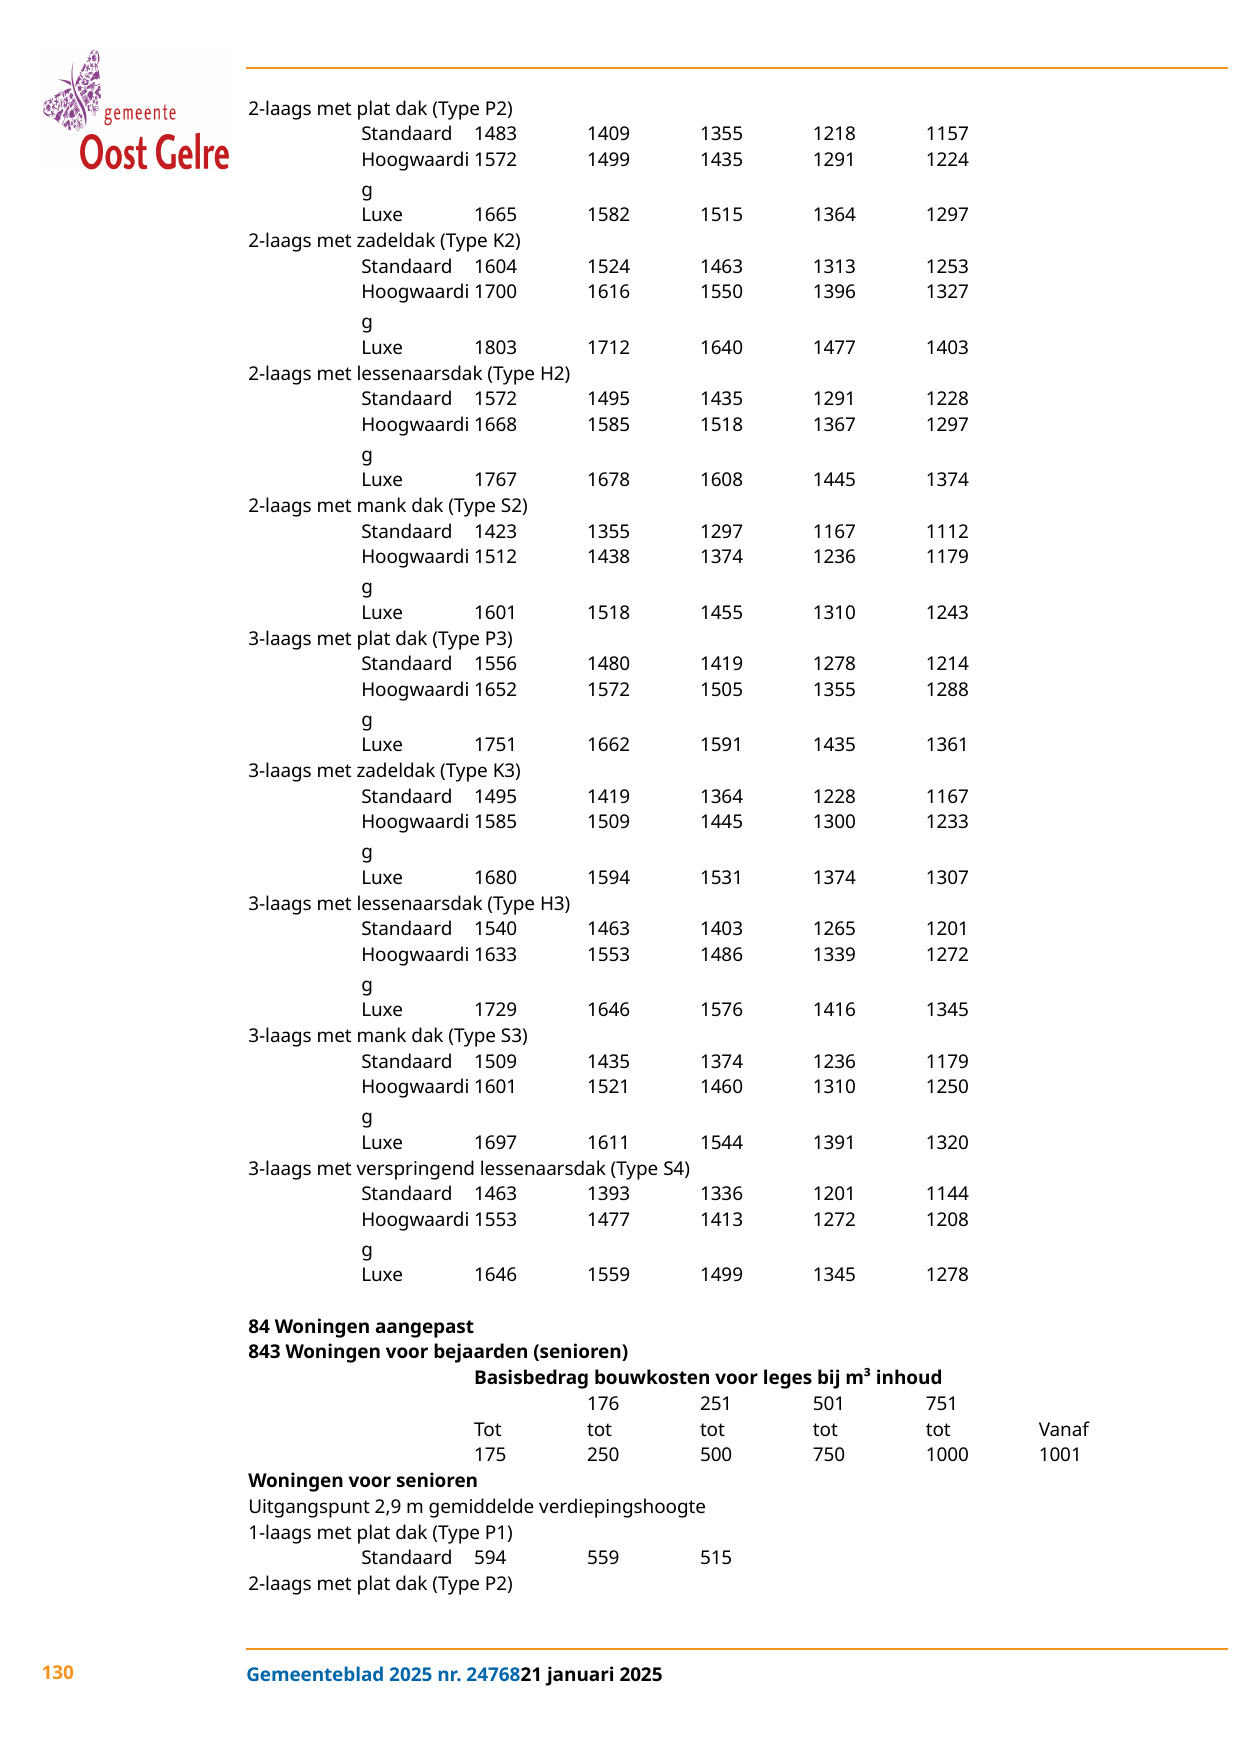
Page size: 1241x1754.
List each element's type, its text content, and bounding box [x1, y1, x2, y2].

table_cell 1419 [587, 783, 700, 809]
table_cell 1477 [587, 1206, 700, 1262]
table_cell 1157 [926, 121, 1038, 146]
table_cell [700, 1519, 813, 1544]
table_cell 1228 [813, 783, 926, 809]
table_cell 1201 [813, 1181, 926, 1206]
table_cell [1039, 941, 1152, 997]
table_cell 1327 [926, 279, 1038, 334]
table_cell 1112 [926, 518, 1038, 544]
table_cell [926, 757, 1038, 783]
table_cell 1499 [587, 146, 700, 202]
table_cell [700, 1468, 813, 1493]
table_cell 1495 [587, 386, 700, 411]
table_cell [587, 1570, 700, 1596]
table_cell 1310 [813, 1074, 926, 1129]
table_cell [1039, 1390, 1152, 1416]
picture [41, 47, 231, 172]
table_cell [813, 890, 926, 916]
table_cell 1803 [474, 334, 587, 360]
table_cell 2-laags met zadeldak (Type K2) [248, 227, 700, 253]
table_cell 1616 [587, 279, 700, 334]
table_cell [1039, 467, 1152, 492]
table_cell [248, 651, 361, 676]
table_cell 1460 [700, 1074, 813, 1129]
table_cell 1179 [926, 1048, 1038, 1074]
table_cell 1423 [474, 518, 587, 544]
table_cell 1512 [474, 544, 587, 599]
table_cell 1265 [813, 916, 926, 941]
table_cell 1233 [926, 809, 1038, 864]
table_cell [1039, 1287, 1152, 1313]
table_cell [248, 1048, 361, 1074]
table_cell 1403 [700, 916, 813, 941]
table_cell 594 [474, 1545, 587, 1570]
table_cell 1291 [813, 386, 926, 411]
table_cell 1416 [813, 997, 926, 1022]
table_cell [1039, 334, 1152, 360]
table_cell 1767 [474, 467, 587, 492]
table_cell Hoogwaardig [361, 941, 474, 997]
table_cell 1364 [813, 202, 926, 227]
table_cell 1604 [474, 253, 587, 279]
table_cell [926, 1022, 1038, 1048]
table_cell 1374 [700, 544, 813, 599]
table_cell Luxe [361, 334, 474, 360]
table_cell 1000 [926, 1442, 1038, 1467]
table_cell Standaard [361, 386, 474, 411]
table_cell [700, 492, 813, 518]
table_cell 750 [813, 1442, 926, 1467]
table_cell 1572 [474, 386, 587, 411]
table_cell 1297 [926, 411, 1038, 467]
table_cell 3-laags met mank dak (Type S3) [248, 1022, 700, 1048]
table_cell [1039, 783, 1152, 809]
table_cell [1039, 253, 1152, 279]
table_cell [474, 1390, 587, 1416]
table_cell [248, 544, 361, 599]
table_cell Standaard [361, 1545, 474, 1570]
table_cell 250 [587, 1442, 700, 1467]
table_cell [926, 625, 1038, 651]
table_cell [361, 1442, 474, 1467]
table_cell 1167 [813, 518, 926, 544]
table_cell [813, 1339, 926, 1364]
table_cell 1403 [926, 334, 1038, 360]
table_cell 1445 [700, 809, 813, 864]
table_cell tot [926, 1416, 1038, 1442]
table_cell [248, 783, 361, 809]
table_cell [248, 1545, 361, 1570]
table_cell 1201 [926, 916, 1038, 941]
table_cell 1662 [587, 732, 700, 757]
table_cell [1039, 809, 1152, 864]
table_cell [813, 757, 926, 783]
table_cell Standaard [361, 651, 474, 676]
table_cell [813, 360, 926, 386]
table_cell 1435 [587, 1048, 700, 1074]
table_cell Luxe [361, 1129, 474, 1155]
table_cell [926, 1287, 1038, 1313]
table_cell [1039, 544, 1152, 599]
table_cell 1391 [813, 1129, 926, 1155]
table_cell 175 [474, 1442, 587, 1467]
table_cell [248, 1287, 361, 1313]
table_cell [1039, 1048, 1152, 1074]
table_cell [1039, 864, 1152, 890]
table_cell [813, 1493, 926, 1519]
table_cell [248, 1074, 361, 1129]
table_cell [700, 1022, 813, 1048]
table_cell 2-laags met lessenaarsdak (Type H2) [248, 360, 700, 386]
table_cell 1218 [813, 121, 926, 146]
table_cell tot [813, 1416, 926, 1442]
table_cell [361, 1390, 474, 1416]
table_cell [587, 1468, 700, 1493]
table_cell [926, 95, 1038, 121]
table_cell [1039, 386, 1152, 411]
table_cell [248, 732, 361, 757]
table_cell [813, 1155, 926, 1181]
table_cell 2-laags met mank dak (Type S2) [248, 492, 700, 518]
table_cell 1515 [700, 202, 813, 227]
table_cell [813, 1313, 926, 1339]
table_cell 1678 [587, 467, 700, 492]
table_cell 1700 [474, 279, 587, 334]
table_cell [248, 386, 361, 411]
table_cell 1455 [700, 599, 813, 625]
table_cell 1236 [813, 1048, 926, 1074]
table_cell 1463 [587, 916, 700, 941]
table_cell 515 [700, 1545, 813, 1570]
table_cell [1039, 121, 1152, 146]
table_cell [926, 360, 1038, 386]
table_cell [700, 890, 813, 916]
table_cell [1039, 1519, 1152, 1544]
table_cell [361, 1287, 474, 1313]
table_cell 1505 [700, 676, 813, 732]
table_cell [248, 1262, 361, 1287]
table_cell 251 [700, 1390, 813, 1416]
table_cell 1665 [474, 202, 587, 227]
table_cell 1297 [700, 518, 813, 544]
table_cell [1039, 227, 1152, 253]
table_cell 1310 [813, 599, 926, 625]
table_cell [1039, 1545, 1152, 1570]
table_cell 843 Woningen voor bejaarden (senioren) [248, 1339, 813, 1364]
table_cell [248, 467, 361, 492]
table_cell 1278 [926, 1262, 1038, 1287]
table_cell 1288 [926, 676, 1038, 732]
table_cell 1396 [813, 279, 926, 334]
table_cell [1039, 1074, 1152, 1129]
table_cell [700, 625, 813, 651]
table_cell 1646 [587, 997, 700, 1022]
table_cell [813, 625, 926, 651]
table_cell [1039, 1262, 1152, 1287]
table_cell [248, 676, 361, 732]
table_cell [1039, 732, 1152, 757]
table_cell 1393 [587, 1181, 700, 1206]
table_cell [813, 492, 926, 518]
table_cell [248, 1206, 361, 1262]
table_cell 1531 [700, 864, 813, 890]
table_cell [361, 1416, 474, 1442]
table_cell 1601 [474, 599, 587, 625]
table_cell [248, 146, 361, 202]
table_cell 1300 [813, 809, 926, 864]
table_cell 1355 [587, 518, 700, 544]
table_cell 1652 [474, 676, 587, 732]
table_cell [248, 202, 361, 227]
table_cell 1236 [813, 544, 926, 599]
table_cell 751 [926, 1390, 1038, 1416]
table_cell [1039, 360, 1152, 386]
table_cell 1272 [813, 1206, 926, 1262]
table_cell [248, 518, 361, 544]
table_cell Uitgangspunt 2,9 m gemiddelde verdiepingshoogte [248, 1493, 813, 1519]
table_cell 1001 [1039, 1442, 1152, 1467]
table_cell tot [587, 1416, 700, 1442]
table_cell [1039, 492, 1152, 518]
table_cell [361, 1365, 474, 1390]
table_cell 1435 [813, 732, 926, 757]
table_cell 1291 [813, 146, 926, 202]
table_cell 1524 [587, 253, 700, 279]
table_cell Standaard [361, 253, 474, 279]
table_cell 1374 [700, 1048, 813, 1074]
table_cell 1435 [700, 146, 813, 202]
table_cell [813, 1570, 926, 1596]
table_cell 3-laags met plat dak (Type P3) [248, 625, 587, 651]
table_cell Hoogwaardig [361, 411, 474, 467]
table_cell tot [700, 1416, 813, 1442]
table_cell [248, 411, 361, 467]
table_cell [248, 809, 361, 864]
table_cell [1039, 997, 1152, 1022]
table_cell 1582 [587, 202, 700, 227]
table_cell 3-laags met verspringend lessenaarsdak (Type S4) [248, 1155, 813, 1181]
table_cell [1039, 1365, 1152, 1390]
table_cell [248, 1365, 361, 1390]
table_cell [926, 1519, 1038, 1544]
table_cell 1559 [587, 1262, 700, 1287]
table_cell [587, 1519, 700, 1544]
table_cell 1336 [700, 1181, 813, 1206]
table_cell [813, 95, 926, 121]
table_cell [1039, 411, 1152, 467]
table_cell [248, 599, 361, 625]
table_cell 1307 [926, 864, 1038, 890]
table_cell 2-laags met plat dak (Type P2) [248, 95, 587, 121]
table_cell [1039, 651, 1152, 676]
table_cell 1243 [926, 599, 1038, 625]
table_cell 1355 [700, 121, 813, 146]
table_cell [1039, 1313, 1152, 1339]
table_cell 1361 [926, 732, 1038, 757]
table_cell Hoogwaardig [361, 809, 474, 864]
table_cell 1224 [926, 146, 1038, 202]
table_cell Hoogwaardig [361, 544, 474, 599]
table_cell [248, 279, 361, 334]
table_cell [926, 1313, 1038, 1339]
table_cell [700, 757, 813, 783]
table_cell [248, 1390, 361, 1416]
table_cell 1608 [700, 467, 813, 492]
table_cell [1039, 1468, 1152, 1493]
table_cell 1483 [474, 121, 587, 146]
table_cell 1250 [926, 1074, 1038, 1129]
table_cell 1339 [813, 941, 926, 997]
table_cell [1039, 625, 1152, 651]
table_cell [248, 997, 361, 1022]
table_cell 1179 [926, 544, 1038, 599]
table_cell Standaard [361, 1048, 474, 1074]
table_cell 1419 [700, 651, 813, 676]
table_cell [813, 1545, 926, 1570]
table_cell [1039, 1129, 1152, 1155]
table_cell Standaard [361, 783, 474, 809]
table_cell [700, 227, 813, 253]
table_cell 1553 [587, 941, 700, 997]
table_cell 3-laags met zadeldak (Type K3) [248, 757, 700, 783]
table_cell [1039, 1493, 1152, 1519]
table_cell [248, 1129, 361, 1155]
table_cell [700, 360, 813, 386]
table_cell [248, 1442, 361, 1467]
table_cell Standaard [361, 1181, 474, 1206]
table_cell [587, 1287, 700, 1313]
table_cell [926, 1545, 1038, 1570]
table_cell Standaard [361, 121, 474, 146]
table_cell 1214 [926, 651, 1038, 676]
table_cell 1556 [474, 651, 587, 676]
table_cell [700, 1287, 813, 1313]
table_cell [700, 1570, 813, 1596]
table_cell 1640 [700, 334, 813, 360]
table_cell [813, 1287, 926, 1313]
table_cell 1521 [587, 1074, 700, 1129]
table_cell 1518 [700, 411, 813, 467]
table_cell [248, 941, 361, 997]
table_cell 1729 [474, 997, 587, 1022]
table_cell Hoogwaardig [361, 676, 474, 732]
table_cell 1364 [700, 783, 813, 809]
table_cell Luxe [361, 997, 474, 1022]
table_cell Luxe [361, 599, 474, 625]
table_cell 1367 [813, 411, 926, 467]
table_cell 1480 [587, 651, 700, 676]
table_cell 1445 [813, 467, 926, 492]
table_cell [587, 625, 700, 651]
table_cell 1544 [700, 1129, 813, 1155]
table_cell [926, 890, 1038, 916]
table_cell 1463 [474, 1181, 587, 1206]
table_cell Standaard [361, 518, 474, 544]
table_cell [1039, 1022, 1152, 1048]
table_cell 1272 [926, 941, 1038, 997]
table_cell 1409 [587, 121, 700, 146]
table_cell 1712 [587, 334, 700, 360]
table_cell Vanaf [1039, 1416, 1152, 1442]
table_cell 1435 [700, 386, 813, 411]
table_cell 2-laags met plat dak (Type P2) [248, 1570, 587, 1596]
table_cell Woningen voor senioren [248, 1468, 587, 1493]
table_cell Luxe [361, 732, 474, 757]
table_cell [1039, 146, 1152, 202]
table_cell Tot [474, 1416, 587, 1442]
table_cell [1039, 676, 1152, 732]
table_cell [926, 1493, 1038, 1519]
table_cell [1039, 202, 1152, 227]
table_cell 1509 [587, 809, 700, 864]
table_cell 1585 [474, 809, 587, 864]
table_cell 1320 [926, 1129, 1038, 1155]
table_cell 1680 [474, 864, 587, 890]
table_cell 1611 [587, 1129, 700, 1155]
table_cell 1477 [813, 334, 926, 360]
table_cell 1167 [926, 783, 1038, 809]
table_cell 1144 [926, 1181, 1038, 1206]
table_cell 1313 [813, 253, 926, 279]
table_cell Hoogwaardig [361, 146, 474, 202]
table_cell 1594 [587, 864, 700, 890]
table_cell 1345 [926, 997, 1038, 1022]
table_cell [813, 1022, 926, 1048]
table_cell [248, 334, 361, 360]
table_cell [248, 864, 361, 890]
table_cell [926, 1155, 1038, 1181]
table_cell [700, 95, 813, 121]
table_cell [1039, 1339, 1152, 1364]
table_cell 1668 [474, 411, 587, 467]
table_cell 1540 [474, 916, 587, 941]
table_cell 1355 [813, 676, 926, 732]
table_cell [926, 1339, 1038, 1364]
table_cell 1208 [926, 1206, 1038, 1262]
table_cell [1039, 916, 1152, 941]
table_cell [813, 1468, 926, 1493]
table_cell Standaard [361, 916, 474, 941]
table_cell [248, 253, 361, 279]
table_cell 1228 [926, 386, 1038, 411]
table_cell [248, 916, 361, 941]
table_cell [813, 1519, 926, 1544]
table_cell [1039, 757, 1152, 783]
table_cell 1278 [813, 651, 926, 676]
table_cell 176 [587, 1390, 700, 1416]
table_cell [1039, 1155, 1152, 1181]
table_cell 3-laags met lessenaarsdak (Type H3) [248, 890, 700, 916]
table_cell [248, 1416, 361, 1442]
table_cell 1550 [700, 279, 813, 334]
table_cell Luxe [361, 864, 474, 890]
table_cell Hoogwaardig [361, 1206, 474, 1262]
table_cell Hoogwaardig [361, 1074, 474, 1129]
table_cell 1297 [926, 202, 1038, 227]
table_cell 1553 [474, 1206, 587, 1262]
table_cell Hoogwaardig [361, 279, 474, 334]
table_cell 1591 [700, 732, 813, 757]
table_cell 1509 [474, 1048, 587, 1074]
table_cell 1633 [474, 941, 587, 997]
table_cell 1646 [474, 1262, 587, 1287]
table_cell 1572 [587, 676, 700, 732]
table_cell 1601 [474, 1074, 587, 1129]
table_cell 1495 [474, 783, 587, 809]
table_cell [474, 1287, 587, 1313]
table_cell [1039, 890, 1152, 916]
table_cell 559 [587, 1545, 700, 1570]
table_cell 1486 [700, 941, 813, 997]
table_cell 1253 [926, 253, 1038, 279]
table_cell [1039, 599, 1152, 625]
table_cell [1039, 518, 1152, 544]
table_cell 1-laags met plat dak (Type P1) [248, 1519, 587, 1544]
table_cell Basisbedrag bouwkosten voor leges bij m³ inhoud [474, 1365, 1038, 1390]
table_cell 500 [700, 1442, 813, 1467]
table_cell 1374 [813, 864, 926, 890]
table_cell [1039, 95, 1152, 121]
table_cell [813, 227, 926, 253]
table_cell [587, 95, 700, 121]
table_cell 1413 [700, 1206, 813, 1262]
table_cell [1039, 279, 1152, 334]
table_cell [248, 1181, 361, 1206]
table_cell 1697 [474, 1129, 587, 1155]
table_cell [700, 1313, 813, 1339]
table_cell [587, 1313, 700, 1339]
table_cell 1576 [700, 997, 813, 1022]
table_cell 1499 [700, 1262, 813, 1287]
table_cell 1518 [587, 599, 700, 625]
table_cell Luxe [361, 1262, 474, 1287]
table_cell 1438 [587, 544, 700, 599]
table_cell [926, 1570, 1038, 1596]
table_cell 1751 [474, 732, 587, 757]
table_cell Luxe [361, 467, 474, 492]
table_cell 1374 [926, 467, 1038, 492]
table_cell [248, 121, 361, 146]
table_cell [926, 492, 1038, 518]
table_cell [1039, 1181, 1152, 1206]
table_cell 1345 [813, 1262, 926, 1287]
table_cell Luxe [361, 202, 474, 227]
table_cell [926, 227, 1038, 253]
table_cell 501 [813, 1390, 926, 1416]
table_cell [1039, 1570, 1152, 1596]
table_cell [1039, 1206, 1152, 1262]
table_cell 1585 [587, 411, 700, 467]
table_cell 84 Woningen aangepast [248, 1313, 587, 1339]
table_cell 1572 [474, 146, 587, 202]
table_cell 1463 [700, 253, 813, 279]
table_cell [926, 1468, 1038, 1493]
